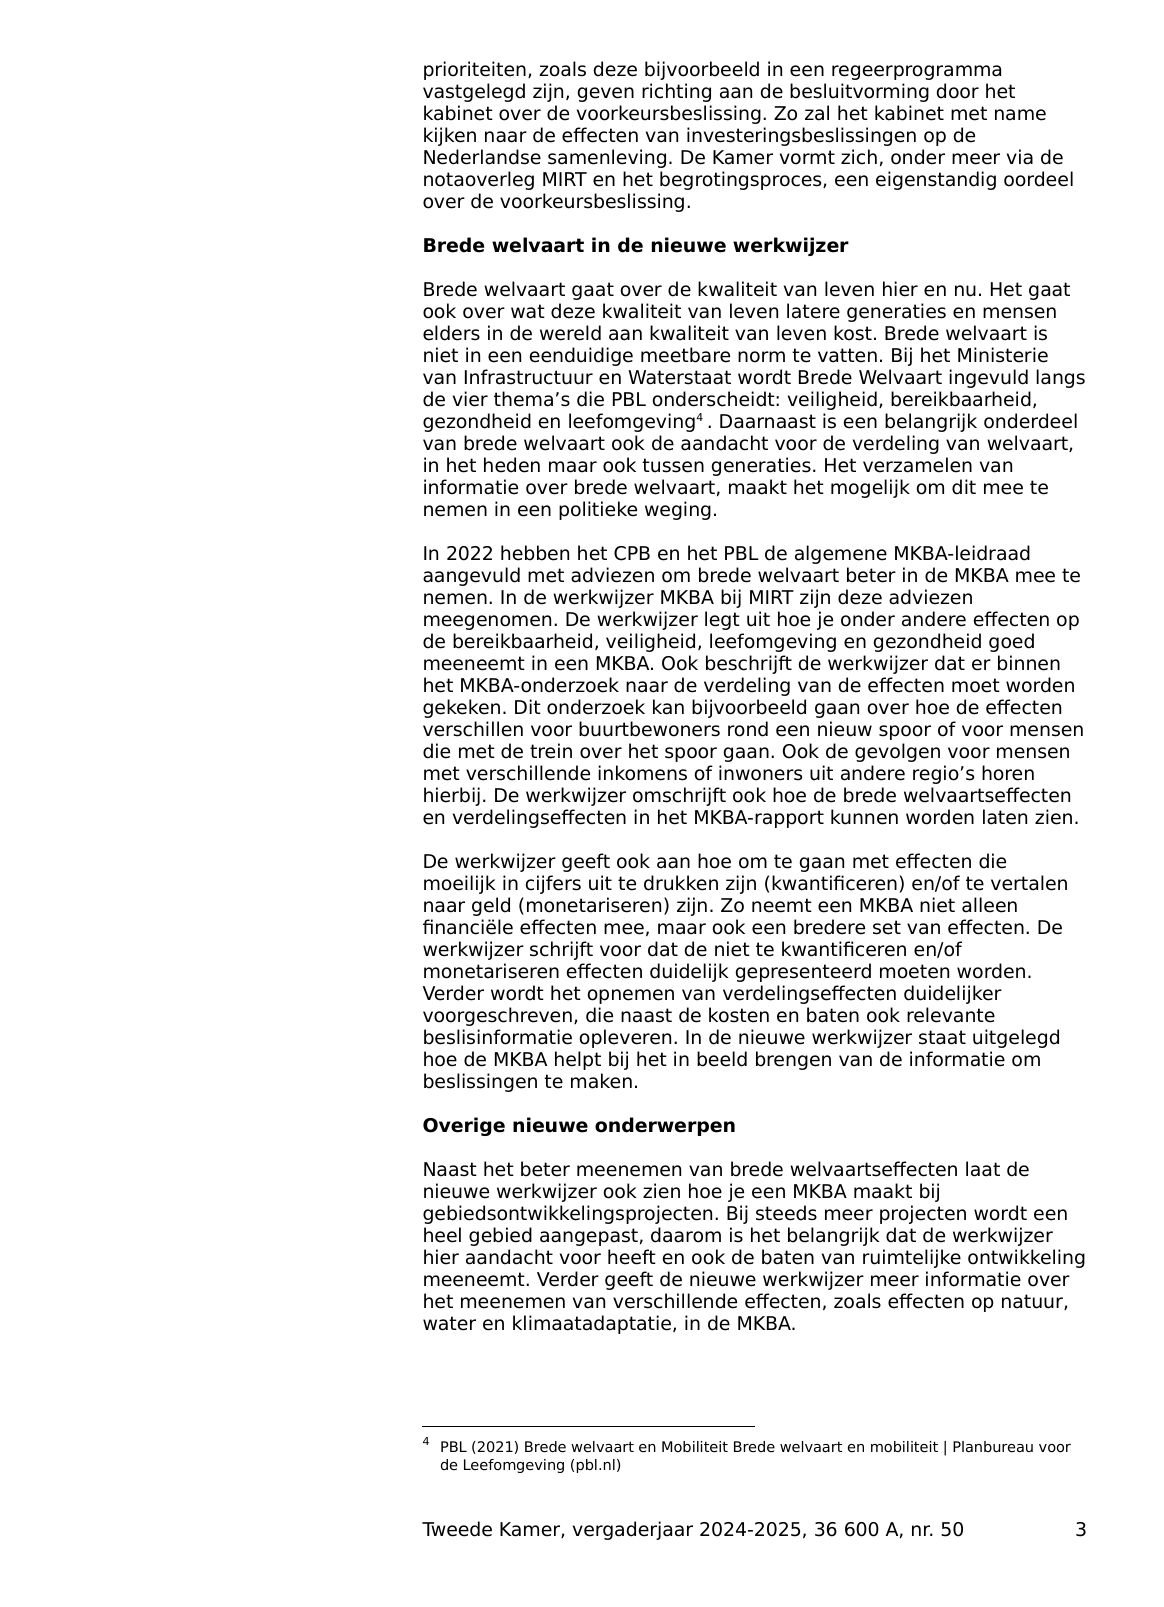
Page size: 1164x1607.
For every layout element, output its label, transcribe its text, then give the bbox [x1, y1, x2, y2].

text Naast het beter meenemen van brede welvaartseffecten laat de nieuwe werkwijzer ook zien hoe je een MKBA maakt bij gebiedsontwikkelingsprojecten. Bij steeds meer projecten wordt een heel gebied aangepast, daarom is het belangrijk dat de werkwijzer hier aandacht voor heeft en ook de baten van ruimtelijke ontwikkeling meeneemt. Verder geeft de nieuwe werkwijzer meer informatie over het meenemen van verschillende effecten, zoals effecten op natuur, water en klimaatadaptatie, in de MKBA. [422, 1159, 1087, 1335]
text In 2022 hebben het CPB en het PBL de algemene MKBA-leidraad aangevuld met adviezen om brede welvaart beter in de MKBA mee te nemen. In de werkwijzer MKBA bij MIRT zijn deze adviezen meegenomen. De werkwijzer legt uit hoe je onder andere effecten op de bereikbaarheid, veiligheid, leefomgeving en gezondheid goed meeneemt in een MKBA. Ook beschrijft de werkwijzer dat er binnen het MKBA-onderzoek naar de verdeling van de effecten moet worden gekeken. Dit onderzoek kan bijvoorbeeld gaan over hoe de effecten verschillen voor buurtbewoners rond een nieuw spoor of voor mensen die met de trein over het spoor gaan. Ook de gevolgen voor mensen met verschillende inkomens of inwoners uit andere regio’s horen hierbij. De werkwijzer omschrijft ook hoe de brede welvaartseffecten en verdelingseffecten in het MKBA-rapport kunnen worden laten zien. [422, 543, 1087, 829]
subtitle Brede welvaart in de nieuwe werkwijzer [422, 235, 1087, 257]
text PBL (2021) Brede welvaart en Mobiliteit Brede welvaart en mobiliteit | Planbureau voor de Leefomgeving (pbl.nl) [422, 1435, 1087, 1474]
text prioriteiten, zoals deze bijvoorbeeld in een regeerprogramma vastgelegd zijn, geven richting aan de besluitvorming door het kabinet over de voorkeursbeslissing. Zo zal het kabinet met name kijken naar de effecten van investeringsbeslissingen op de Nederlandse samenleving. De Kamer vormt zich, onder meer via de notaoverleg MIRT en het begrotingsproces, een eigenstandig oordeel over de voorkeursbeslissing. [422, 59, 1087, 213]
text De werkwijzer geeft ook aan hoe om te gaan met effecten die moeilijk in cijfers uit te drukken zijn (kwantificeren) en/of te vertalen naar geld (monetariseren) zijn. Zo neemt een MKBA niet alleen financiële effecten mee, maar ook een bredere set van effecten. De werkwijzer schrijft voor dat de niet te kwantificeren en/of monetariseren effecten duidelijk gepresenteerd moeten worden. Verder wordt het opnemen van verdelingseffecten duidelijker voorgeschreven, die naast de kosten en baten ook relevante beslisinformatie opleveren. In de nieuwe werkwijzer staat uitgelegd hoe de MKBA helpt bij het in beeld brengen van de informatie om beslissingen te maken. [422, 851, 1087, 1093]
text Brede welvaart gaat over de kwaliteit van leven hier en nu. Het gaat ook over wat deze kwaliteit van leven latere generaties en mensen elders in de wereld aan kwaliteit van leven kost. Brede welvaart is niet in een eenduidige meetbare norm te vatten. Bij het Ministerie van Infrastructuur en Waterstaat wordt Brede Welvaart ingevuld langs de vier thema’s die PBL onderscheidt: veiligheid, bereikbaarheid, gezondheid en leefomgeving. Daarnaast is een belangrijk onderdeel van brede welvaart ook de aandacht voor de verdeling van welvaart, in het heden maar ook tussen generaties. Het verzamelen van informatie over brede welvaart, maakt het mogelijk om dit mee te nemen in een politieke weging. [422, 279, 1087, 521]
subtitle Overige nieuwe onderwerpen [422, 1115, 1087, 1137]
